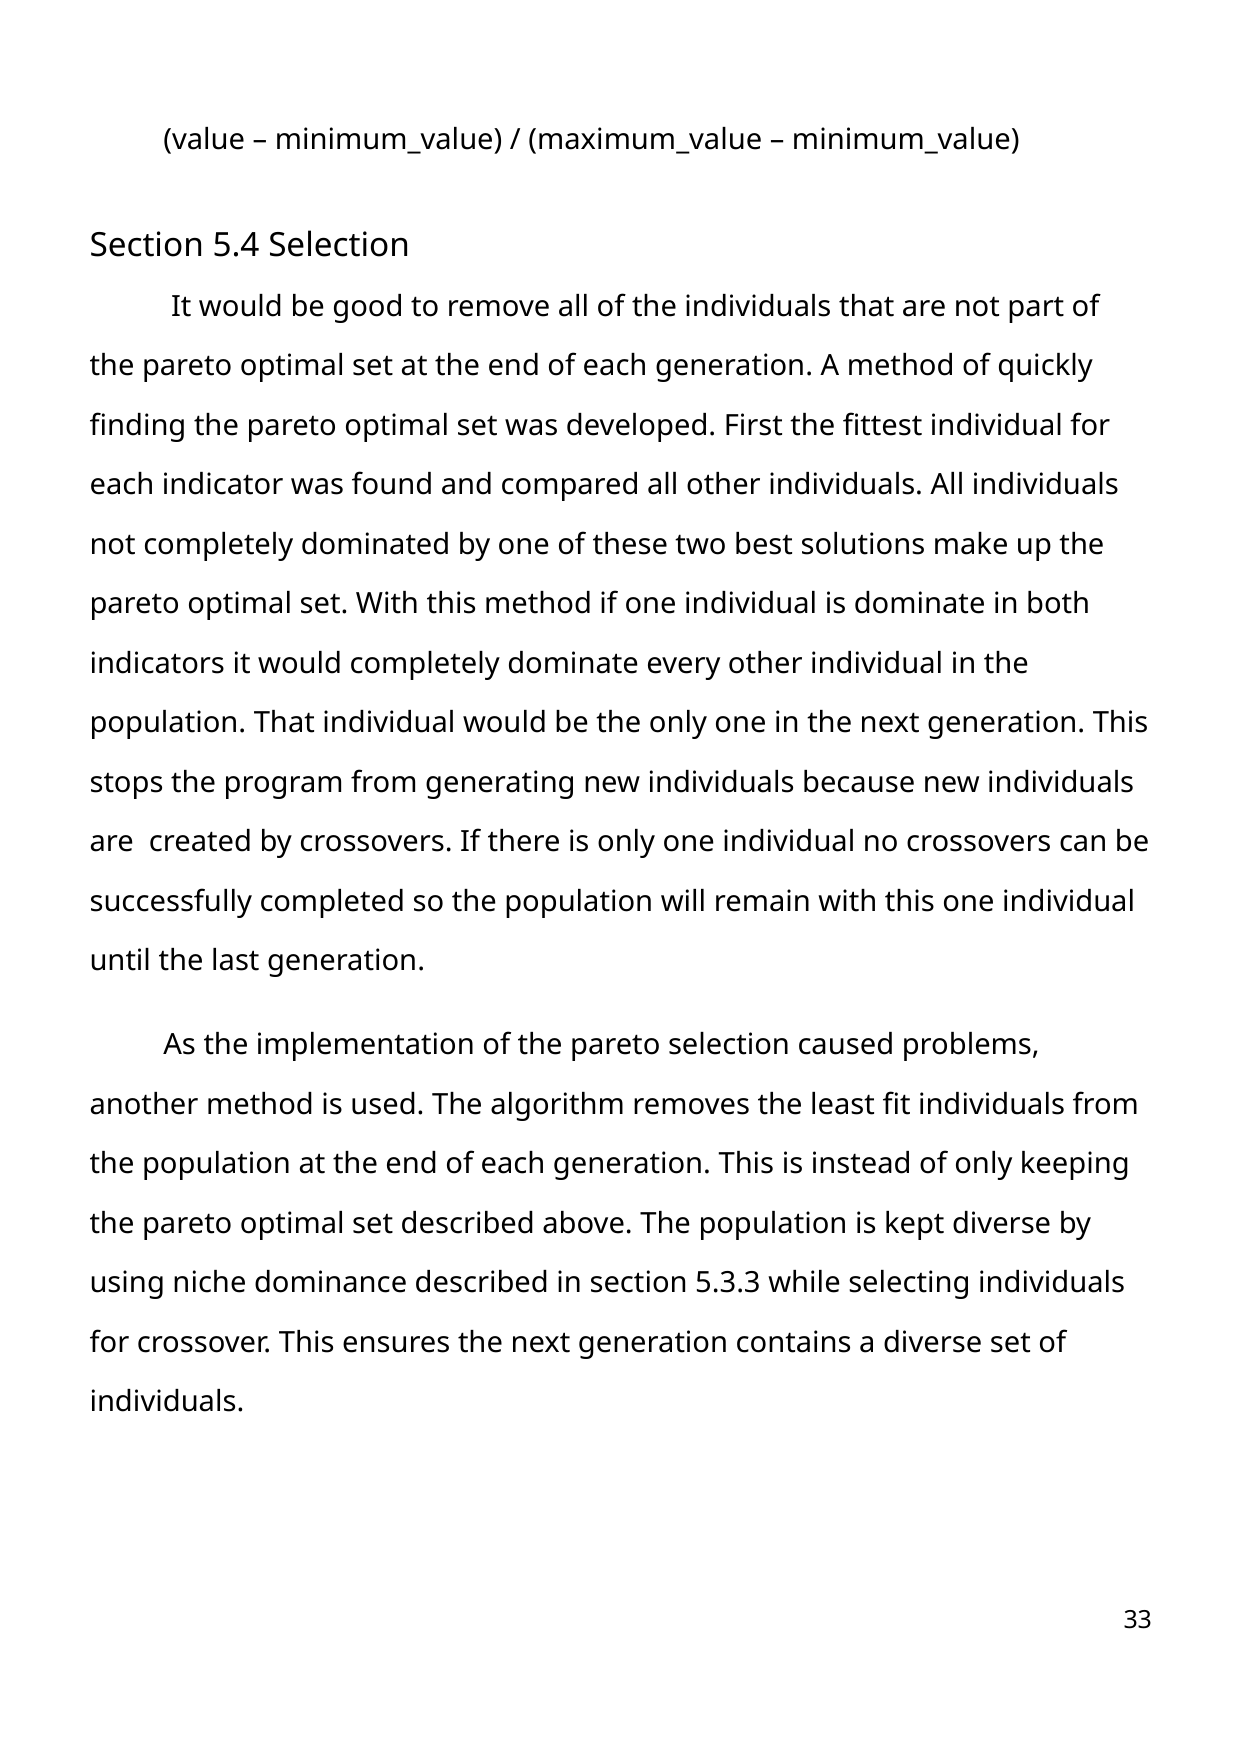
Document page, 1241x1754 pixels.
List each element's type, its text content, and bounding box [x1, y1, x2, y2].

subtitle Section 5.4 Selection [89, 221, 1152, 267]
text It would be good to remove all of the individuals that are not part of the pareto optimal set at the end of each generation. A method of quickly finding the pareto optimal set was developed. First the fittest individual for each indicator was found and compared all other individuals. All individuals not completely dominated by one of these two best solutions make up the pareto optimal set. With this method if one individual is dominate in both indicators it would completely dominate every other individual in the population. That individual would be the only one in the next generation. This stops the program from generating new individuals because new individuals are created by crossovers. If there is only one individual no crossovers can be successfully completed so the population will remain with this one individual until the last generation. [89, 285, 1152, 979]
text (value – minimum_value) / (maximum_value – minimum_value) [89, 118, 1152, 158]
text As the implementation of the pareto selection caused problems, another method is used. The algorithm removes the least fit individuals from the population at the end of each generation. This is instead of only keeping the pareto optimal set described above. The population is kept diverse by using niche dominance described in section 5.3.3 while selecting individuals for crossover. This ensures the next generation contains a diverse set of individuals. [89, 1023, 1152, 1420]
